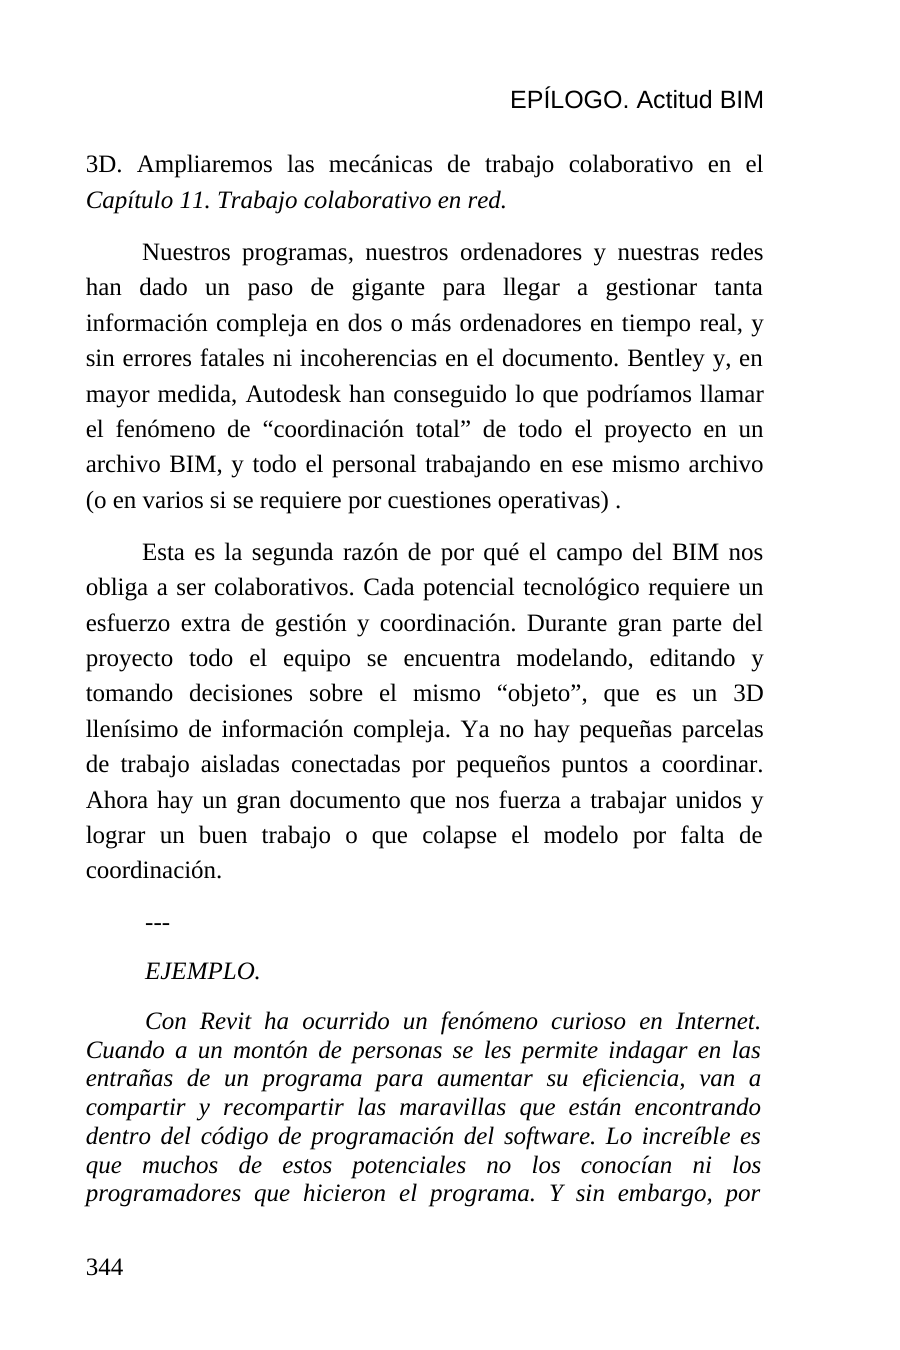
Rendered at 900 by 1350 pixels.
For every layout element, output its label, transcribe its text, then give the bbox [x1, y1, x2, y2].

text 3D. Ampliaremos las mecánicas de trabajo colaborativo en el Capítulo 11. Trabajo colaborativo en red. [86, 144, 764, 215]
text Nuestros programas, nuestros ordenadores y nuestras redes han dado un paso de gigante para llegar a gestionar tanta información compleja en dos o más ordenadores en tiempo real, y sin errores fatales ni incoherencias en el documento. Bentley y, en mayor medida, Autodesk han conseguido lo que podríamos llamar el fenómeno de “coordinación total” de todo el proyecto en un archivo BIM, y todo el personal trabajando en ese mismo archivo (o en varios si se requiere por cuestiones operativas) . [86, 232, 764, 515]
text EJEMPLO. [86, 956, 764, 985]
text --- [86, 907, 764, 936]
text Con Revit ha ocurrido un fenómeno curioso en Internet. Cuando a un montón de personas se les permite indagar en las entrañas de un programa para aumentar su eficiencia, van a compartir y recompartir las maravillas que están encontrando dentro del código de programación del software. Lo increíble es que muchos de estos potenciales no los conocían ni los programadores que hicieron el programa. Y sin embargo, por [86, 1006, 764, 1207]
text Esta es la segunda razón de por qué el campo del BIM nos obliga a ser colaborativos. Cada potencial tecnológico requiere un esfuerzo extra de gestión y coordinación. Durante gran parte del proyecto todo el equipo se encuentra modelando, editando y tomando decisiones sobre el mismo “objeto”, que es un 3D llenísimo de información compleja. Ya no hay pequeñas parcelas de trabajo aisladas conectadas por pequeños puntos a coordinar. Ahora hay un gran documento que nos fuerza a trabajar unidos y lograr un buen trabajo o que colapse el modelo por falta de coordinación. [86, 532, 764, 886]
